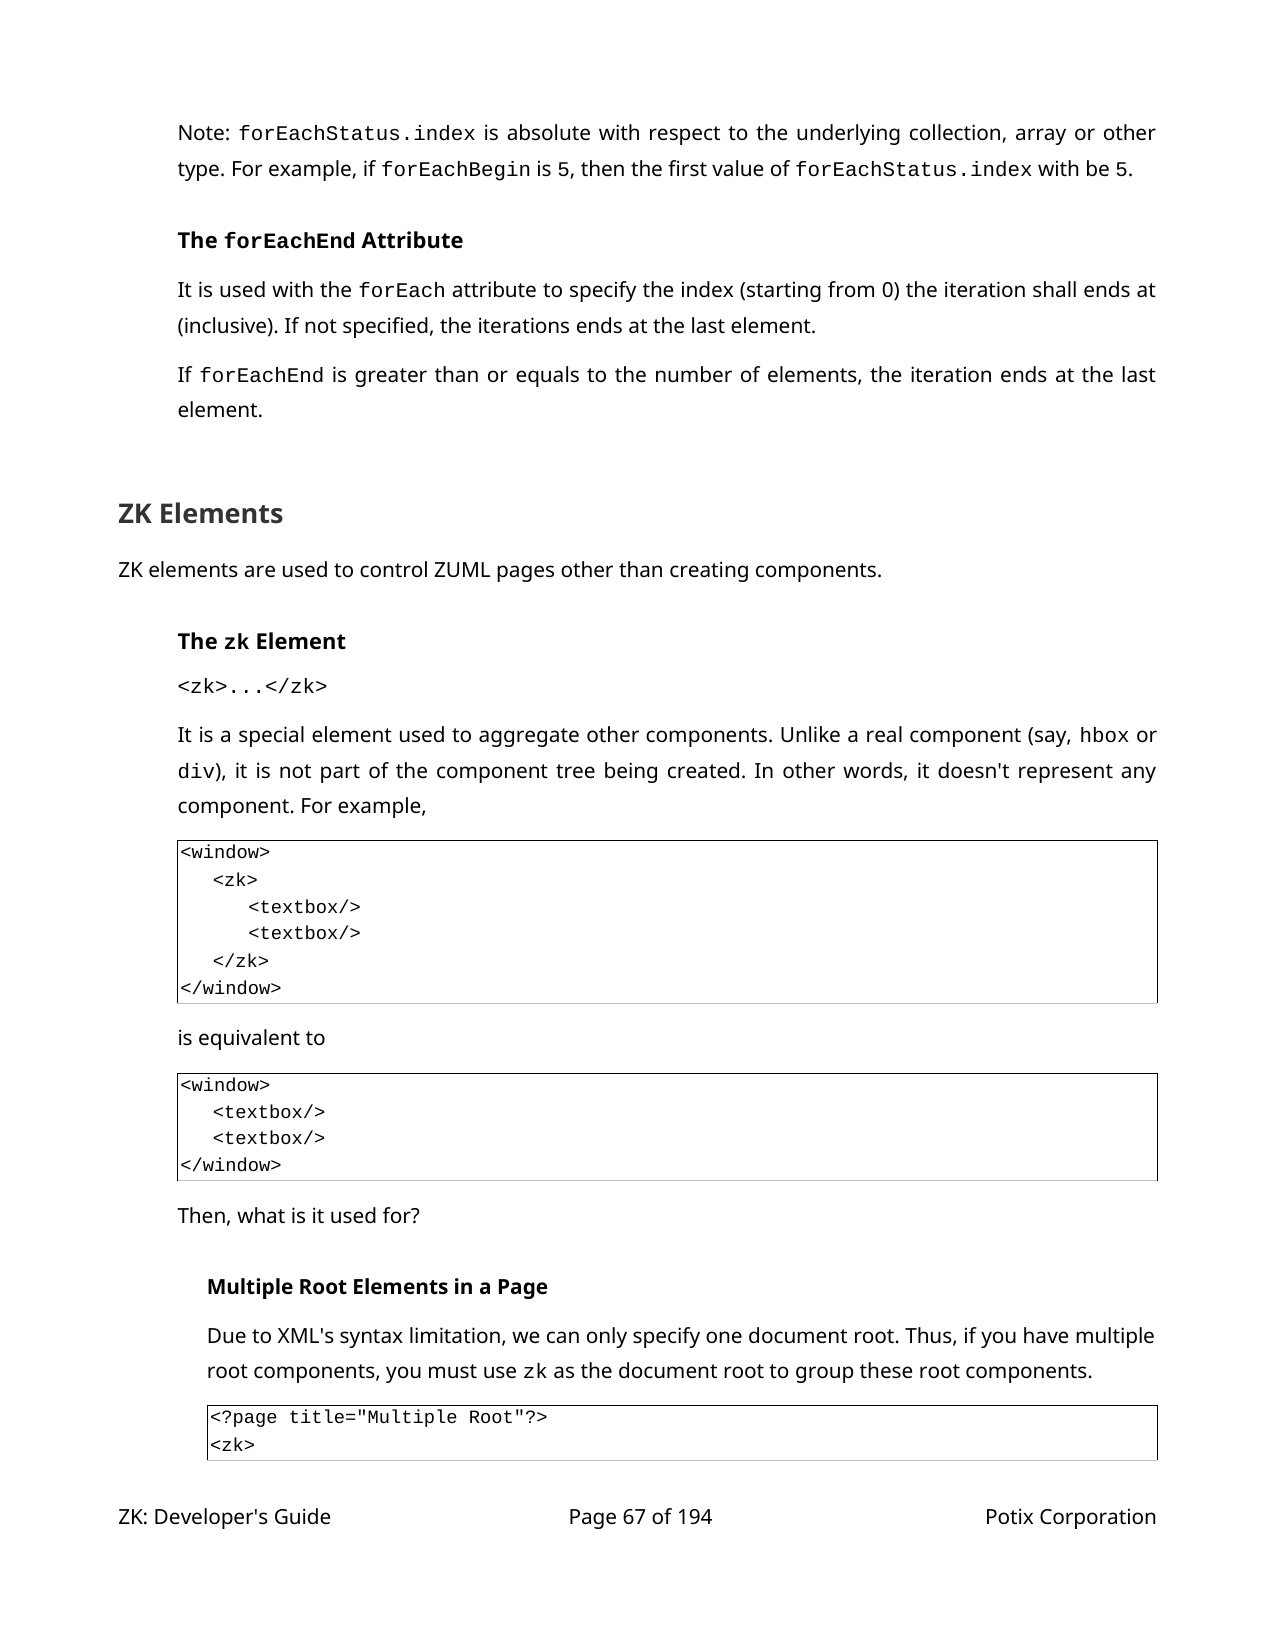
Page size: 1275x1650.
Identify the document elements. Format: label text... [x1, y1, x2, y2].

text is equivalent to [177, 1023, 1157, 1052]
subtitle The forEachEnd Attribute [177, 225, 1157, 255]
text <window> [178, 1074, 1157, 1097]
text <zk> [208, 1432, 1157, 1460]
text Due to XML's syntax limitation, we can only specify one document root. Thus, if you have multiple root components, you must use zk as the document root to group these root components. [207, 1321, 1157, 1384]
text It is a special element used to aggregate other components. Unlike a real component (say, hbox or div), it is not part of the component tree being created. In other words, it doesn't represent any component. For example, [177, 720, 1157, 820]
text ZK elements are used to control ZUML pages other than creating components. [118, 555, 1157, 583]
subtitle ZK Elements [118, 494, 1157, 531]
text <textbox/> <textbox/> [178, 1099, 1157, 1150]
text </window> [178, 1153, 1157, 1180]
text </window> [178, 976, 1157, 1003]
text <?page title="Multiple Root"?> [208, 1406, 1157, 1429]
text It is used with the forEach attribute to specify the index (starting from 0) the iteration shall ends at (inclusive). If not specified, the iterations ends at the last element. [177, 275, 1157, 339]
text </zk> [178, 948, 1157, 973]
text Then, what is it used for? [177, 1201, 1157, 1229]
text <window> [178, 841, 1157, 864]
subtitle The zk Element [177, 626, 1157, 656]
text <textbox/> <textbox/> [178, 895, 1157, 946]
subtitle Multiple Root Elements in a Page [207, 1272, 1157, 1300]
text Note: forEachStatus.index is absolute with respect to the underlying collection, array or other type. For example, if forEachBegin is 5, then the first value of forEachStatus.index with be 5. [177, 118, 1157, 182]
text <zk>...</zk> [177, 676, 1157, 700]
text If forEachEnd is greater than or equals to the number of elements, the iteration ends at the last element. [177, 360, 1157, 423]
text <zk> [178, 867, 1157, 892]
